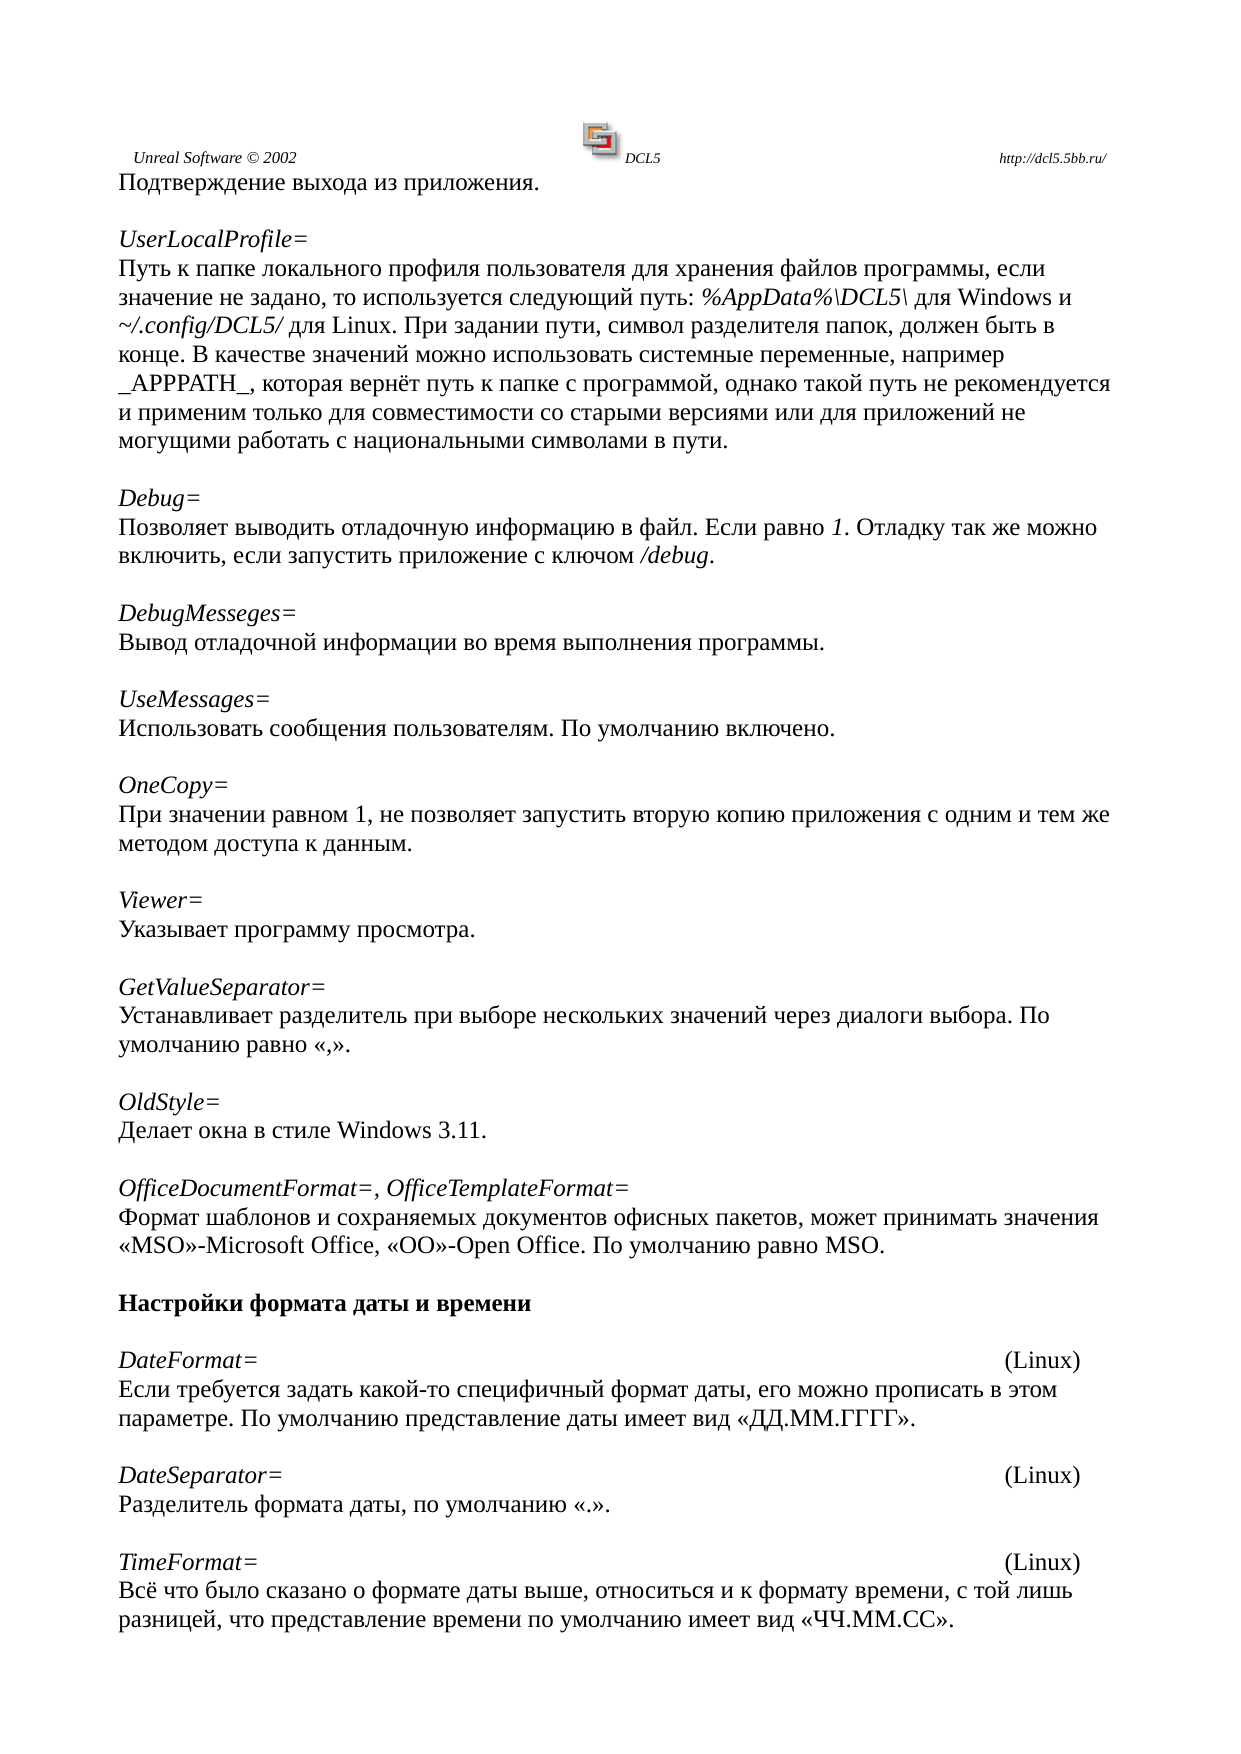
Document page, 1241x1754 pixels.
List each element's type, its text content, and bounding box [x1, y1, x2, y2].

text OfficeDocumentFormat=, OfficeTemplateFormat= [118, 1173, 1122, 1202]
text Указывает программу просмотра. [118, 914, 1122, 943]
text Всё что было сказано о формате даты выше, относиться и к формату времени, с той лишь разницей, что представление времени по умолчанию имеет вид «ЧЧ.ММ.СС». [118, 1575, 1122, 1633]
text OneCopy= [118, 770, 1122, 799]
text Вывод отладочной информации во время выполнения программы. [118, 627, 1122, 655]
text Разделитель формата даты, по умолчанию «.». [118, 1489, 1122, 1518]
text Использовать сообщения пользователям. По умолчанию включено. [118, 713, 1122, 742]
text GetValueSeparator= [118, 972, 1122, 1000]
text Позволяет выводить отладочную информацию в файл. Если равно 1. Отладку так же можно включить, если запустить приложение с ключом /debug. [118, 512, 1122, 569]
picture [579, 118, 625, 164]
text Формат шаблонов и сохраняемых документов офисных пакетов, может принимать значения «MSO»-Microsoft Office, «OO»-Open Office. По умолчанию равно MSO. [118, 1202, 1122, 1259]
text Подтверждение выхода из приложения. [118, 167, 1122, 195]
text DateFormat= (Linux) [118, 1345, 1122, 1374]
text UseMessages= [118, 684, 1122, 713]
text При значении равном 1, не позволяет запустить вторую копию приложения с одним и тем же методом доступа к данным. [118, 799, 1122, 857]
text Debug= [118, 483, 1122, 512]
text Настройки формата даты и времени [118, 1288, 1122, 1317]
text Viewer= [118, 885, 1122, 914]
text TimeFormat= (Linux) [118, 1547, 1122, 1575]
text Делает окна в стиле Windows 3.11. [118, 1115, 1122, 1144]
text OldStyle= [118, 1087, 1122, 1115]
text DebugMesseges= [118, 598, 1122, 627]
text Если требуется задать какой-то специфичный формат даты, его можно прописать в этом параметре. По умолчанию представление даты имеет вид «ДД.ММ.ГГГГ». [118, 1374, 1122, 1432]
text DateSeparator= (Linux) [118, 1460, 1122, 1489]
text Устанавливает разделитель при выборе нескольких значений через диалоги выбора. По умолчанию равно «,». [118, 1000, 1122, 1058]
text Путь к папке локального профиля пользователя для хранения файлов программы, если значение не задано, то используется следующий путь: %AppData%\DCL5\ для Windows и ~/.config/DCL5/ для Linux. При задании пути, символ разделителя папок, должен быть в конце. В качестве значений можно использовать системные переменные, например _APPPATH_, которая вернёт путь к папке с программой, однако такой путь не рекомендуется и применим только для совместимости со старыми версиями или для приложений не могущими работать с национальными символами в пути. [118, 253, 1122, 454]
text UserLocalProfile= [118, 224, 1122, 253]
